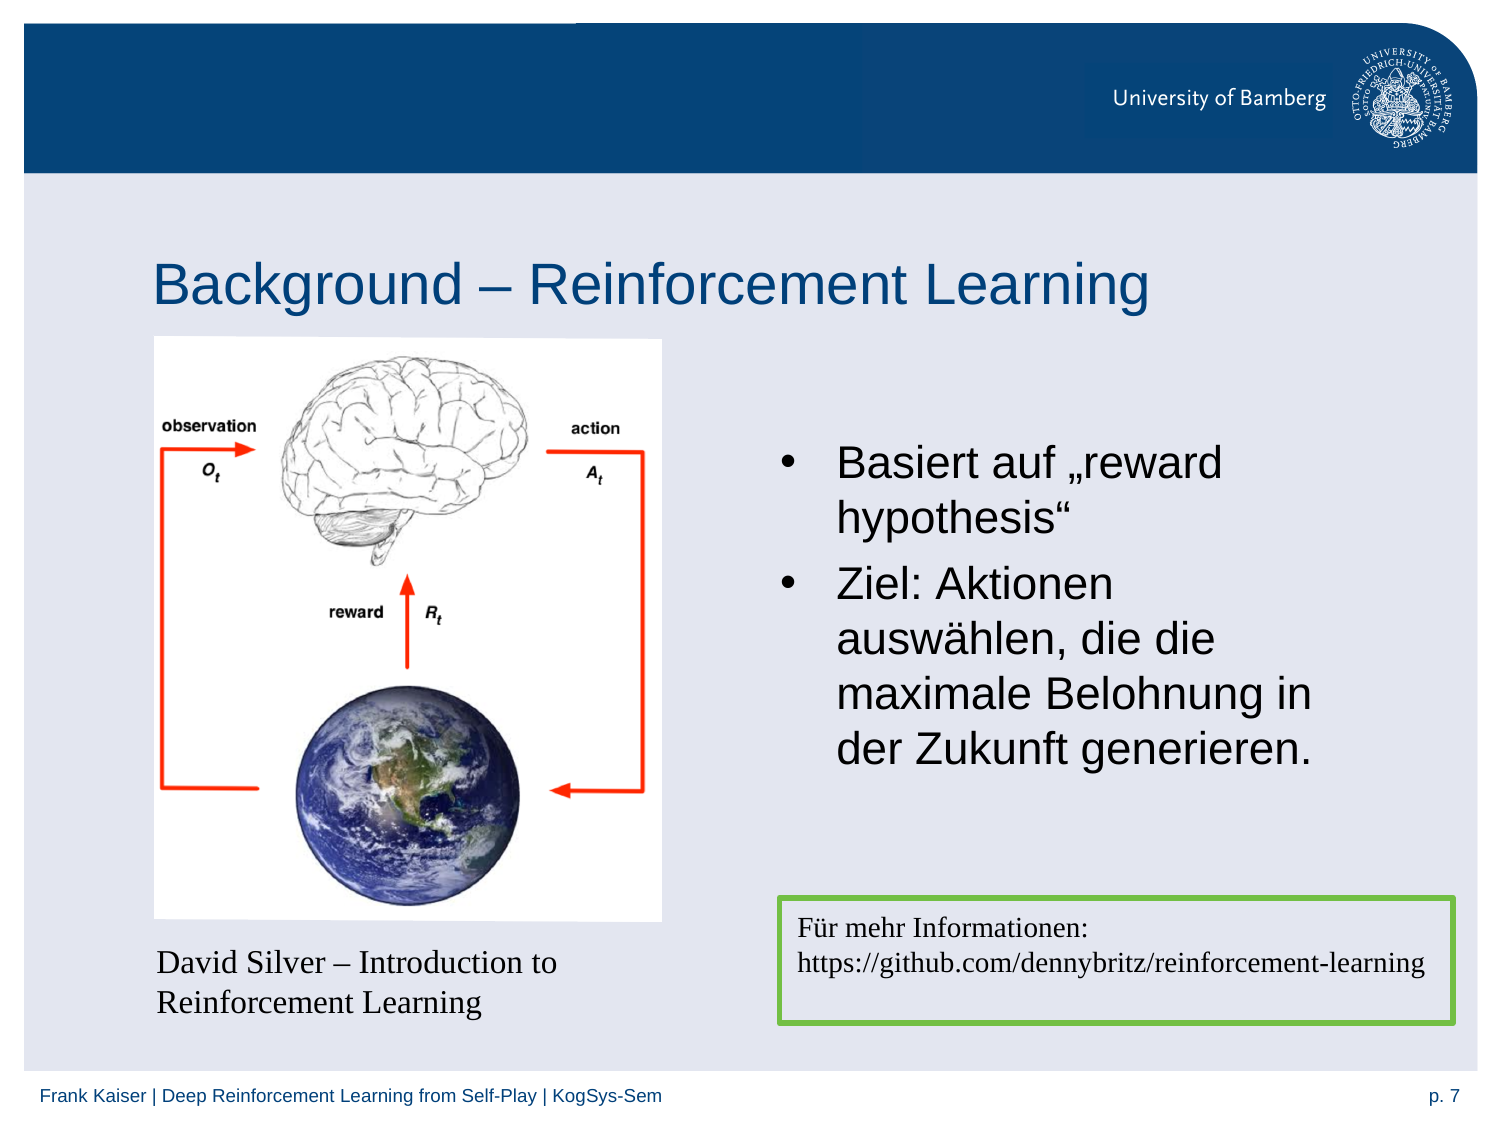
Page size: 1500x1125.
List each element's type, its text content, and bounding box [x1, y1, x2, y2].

text_box David Silver – Introduction to Reinforcement Learning [141, 933, 686, 1028]
title Background – Reinforcement Learning [137, 187, 1363, 375]
picture [0, 0, 1500, 1125]
list Basiert auf „reward hypothesis“ Ziel: Aktionen auswählen, die die maximale Belohnung in der Zukunft generieren. [765, 424, 1364, 888]
text_box Für mehr Informationen: https://github.com/dennybritz/reinforcement-learning [779, 897, 1453, 1024]
